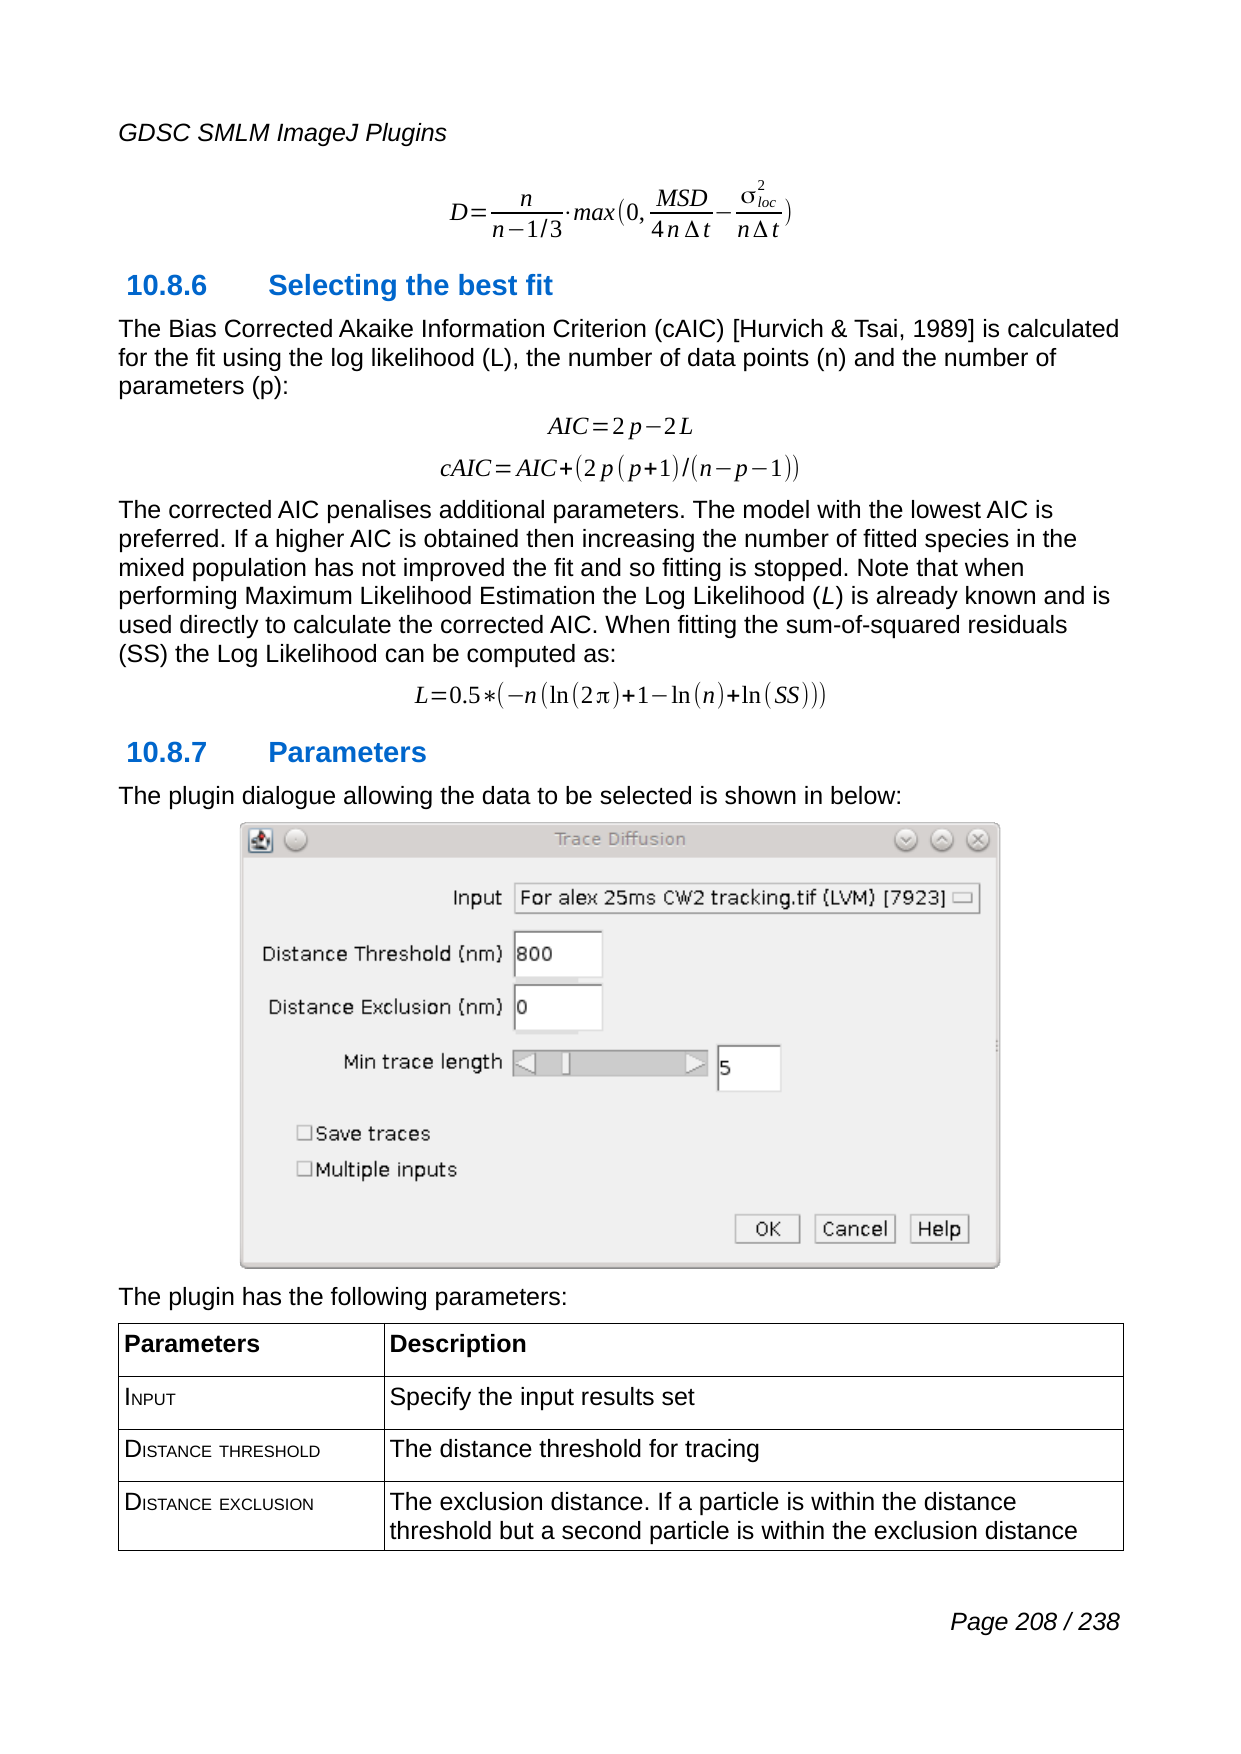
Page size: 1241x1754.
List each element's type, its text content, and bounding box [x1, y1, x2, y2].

table_header Description [385, 1324, 1123, 1376]
table_header Parameters [119, 1324, 384, 1376]
table_cell Specify the input results set [385, 1377, 1123, 1428]
text The corrected AIC penalises additional parameters. The model with the lowest AIC is preferred. If a higher AIC is obtained then increasing the number of fitted species in the mixed population has not improved the fit and so fitting is stopped. Note that when performing Maximum Likelihood Estimation the Log Likelihood (L) is already known and is used directly to calculate the corrected AIC. When fitting the sum-of-squared residuals (SS) the Log Likelihood can be computed as: [118, 495, 1122, 668]
text The plugin has the following parameters: [118, 1282, 1122, 1310]
subtitle Selecting the best fit [118, 268, 1122, 301]
text The plugin dialogue allowing the data to be selected is shown in below: [118, 781, 1122, 810]
table_cell Distance exclusion [119, 1482, 384, 1550]
picture [239, 822, 1001, 1269]
table_cell Input [119, 1377, 384, 1428]
table_cell Distance threshold [119, 1430, 384, 1481]
table_cell The distance threshold for tracing [385, 1430, 1123, 1481]
table_cell The exclusion distance. If a particle is within the distance threshold but a second particle is within the exclusion distance [385, 1482, 1123, 1550]
text The Bias Corrected Akaike Information Criterion (cAIC) [Hurvich & Tsai, 1989] is calculated for the fit using the log likelihood (L), the number of data points (n) and the number of parameters (p): [118, 314, 1122, 400]
subtitle Parameters [118, 735, 1122, 768]
